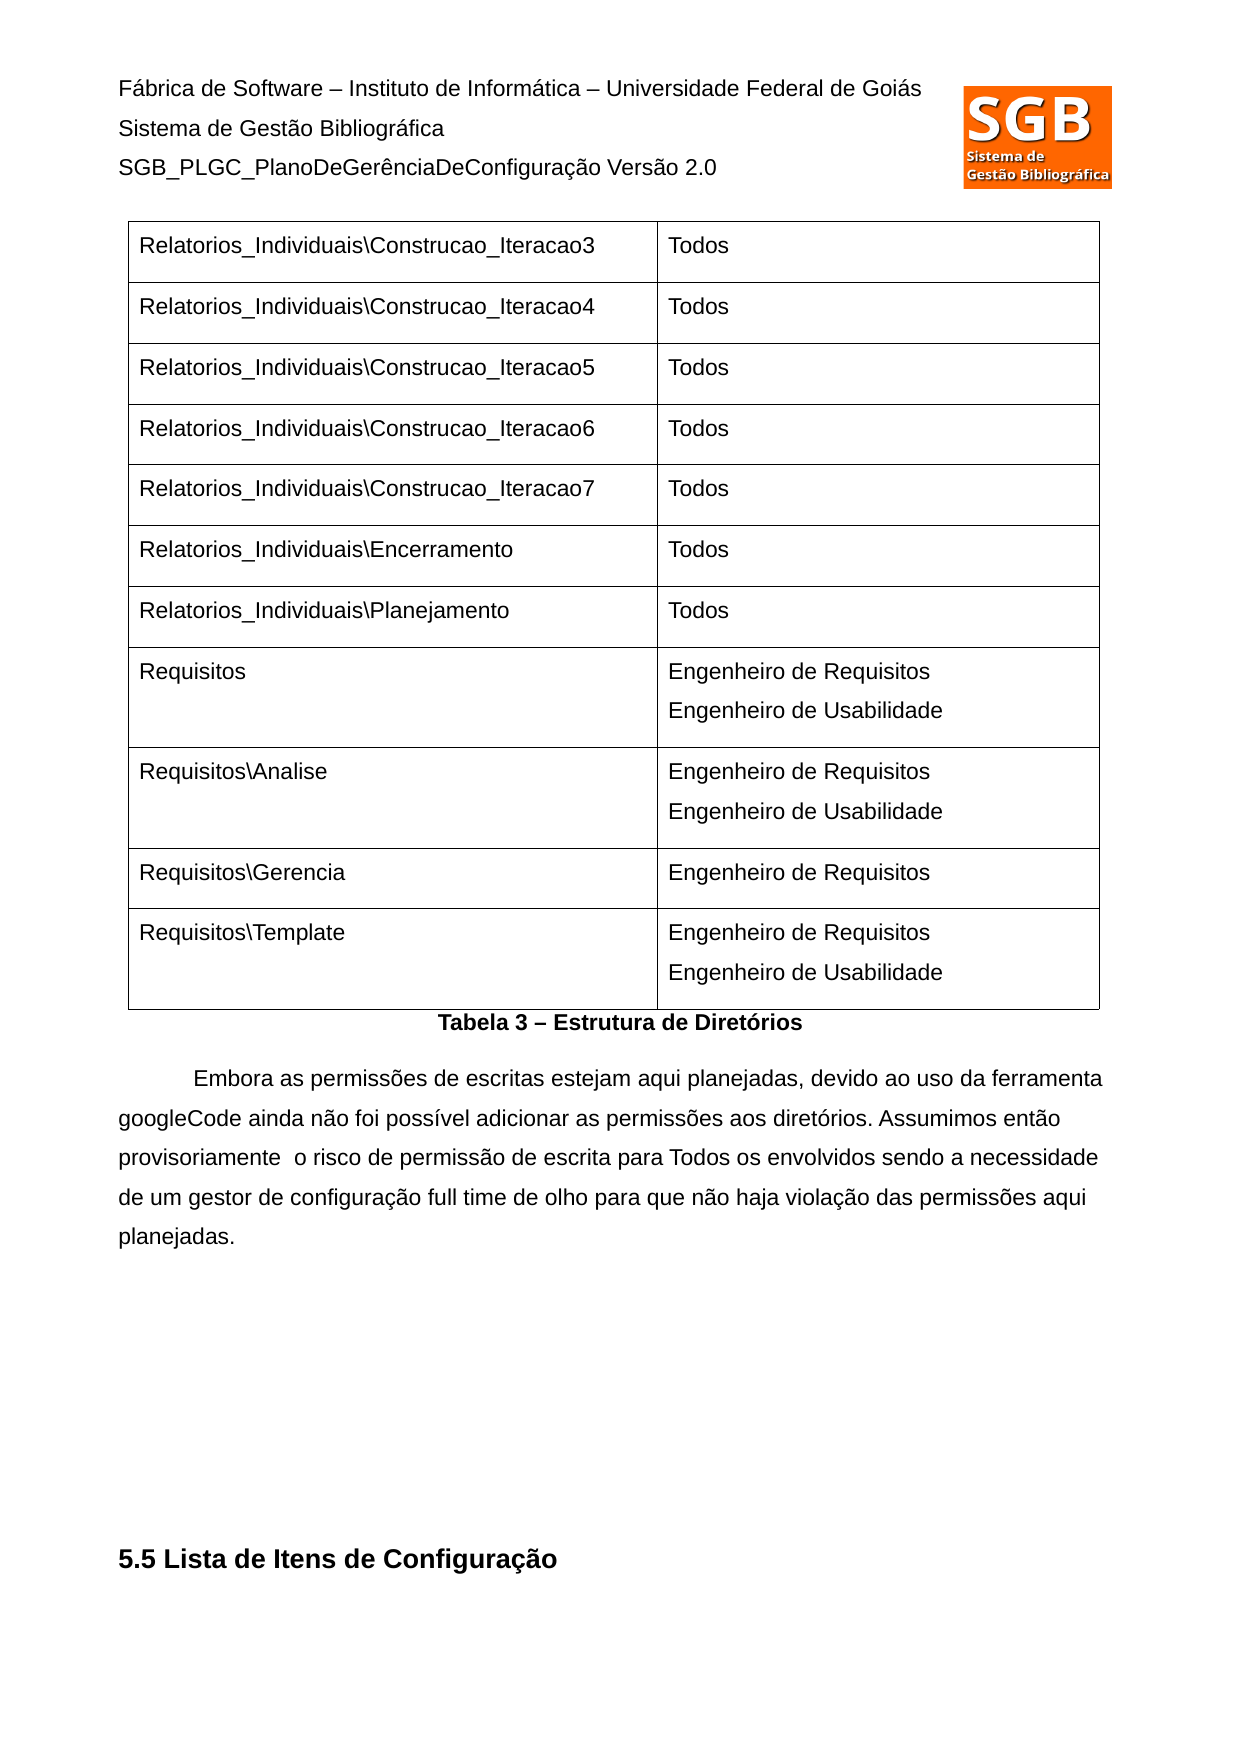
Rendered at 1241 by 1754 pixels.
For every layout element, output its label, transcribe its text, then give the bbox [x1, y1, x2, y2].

table_cell Relatorios_Individuais\Construcao_Iteracao7 [129, 465, 657, 525]
table_cell Relatorios_Individuais\Construcao_Iteracao4 [129, 283, 657, 343]
table_cell Relatorios_Individuais\Construcao_Iteracao6 [129, 405, 657, 464]
text Embora as permissões de escritas estejam aqui planejadas, devido ao uso da ferramenta googleCode ainda não foi possível adicionar as permissões aos diretórios. Assumimos então provisoriamente o risco de permissão de escrita para Todos os envolvidos sendo a necessidade de um gestor de configuração full time de olho para que não haja violação das permissões aqui planejadas. [118, 1065, 1122, 1249]
table_cell Engenheiro de Requisitos [658, 849, 1099, 908]
table_cell Engenheiro de Requisitos Engenheiro de Usabilidade [658, 748, 1099, 847]
table_cell Todos [658, 465, 1099, 525]
table_cell Relatorios_Individuais\Construcao_Iteracao3 [129, 222, 657, 282]
table_cell Todos [658, 526, 1099, 586]
table_cell Requisitos\Template [129, 909, 657, 1009]
table_cell Engenheiro de Requisitos Engenheiro de Usabilidade [658, 909, 1099, 1009]
table_cell Requisitos\Gerencia [129, 849, 657, 908]
table_cell Todos [658, 283, 1099, 343]
table_cell Todos [658, 222, 1099, 282]
table_cell Relatorios_Individuais\Encerramento [129, 526, 657, 586]
subtitle 5.5 Lista de Itens de Configuração [118, 1543, 1122, 1575]
text Tabela 3 – Estrutura de Diretórios [118, 1009, 1122, 1036]
table_cell Relatorios_Individuais\Construcao_Iteracao5 [129, 344, 657, 403]
table_cell Todos [658, 405, 1099, 464]
table_cell Requisitos\Analise [129, 748, 657, 847]
table_cell Requisitos [129, 648, 657, 747]
table_cell Todos [658, 587, 1099, 647]
table_cell Relatorios_Individuais\Planejamento [129, 587, 657, 647]
table_cell Todos [658, 344, 1099, 403]
table_cell Engenheiro de Requisitos Engenheiro de Usabilidade [658, 648, 1099, 747]
